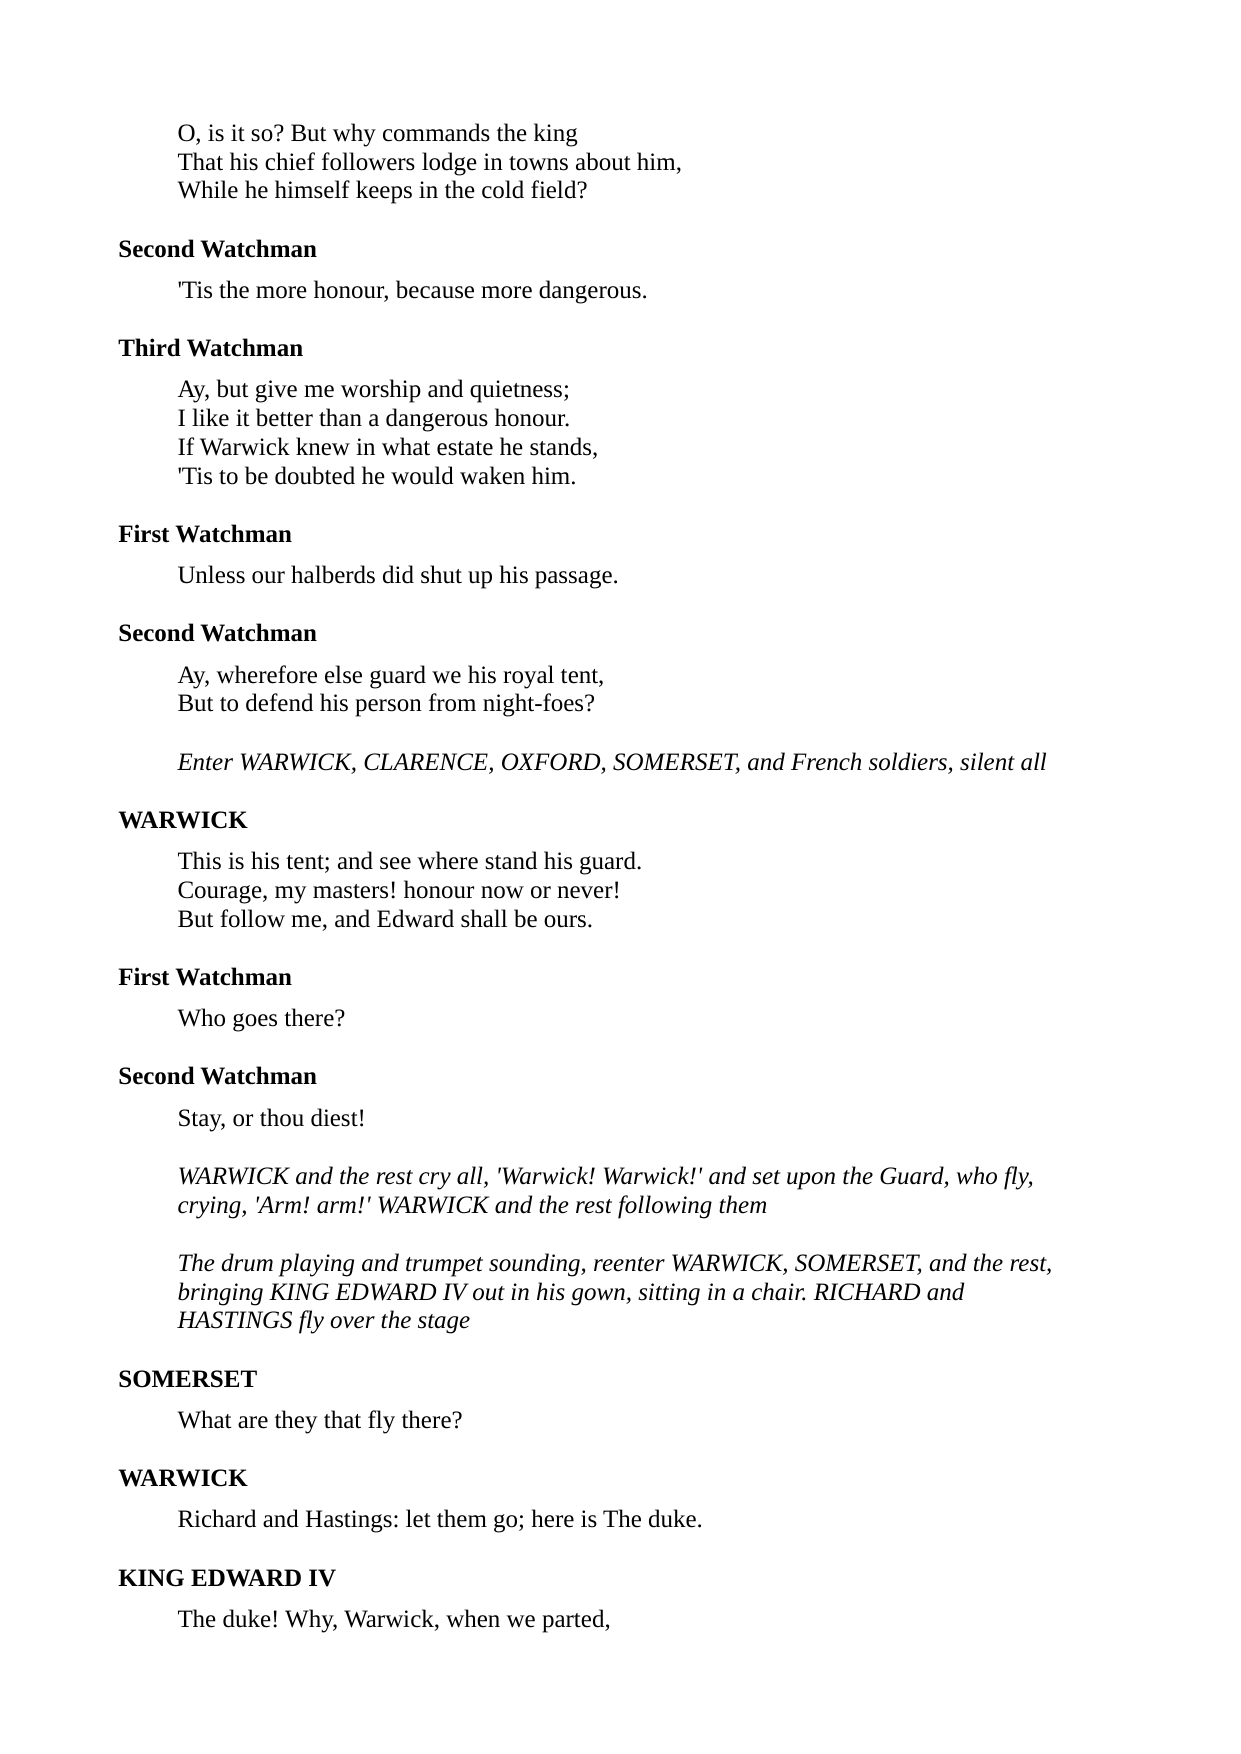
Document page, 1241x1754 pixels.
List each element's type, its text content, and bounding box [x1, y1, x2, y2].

text The duke! Why, Warwick, when we parted, [177, 1604, 1063, 1633]
text WARWICK [118, 1463, 1122, 1492]
text WARWICK and the rest cry all, 'Warwick! Warwick!' and set upon the Guard, who fly, crying, 'Arm! arm!' WARWICK and the rest following them [177, 1161, 1063, 1218]
text Unless our halberds did shut up his passage. [177, 560, 1063, 589]
text The drum playing and trumpet sounding, reenter WARWICK, SOMERSET, and the rest, bringing KING EDWARD IV out in his gown, sitting in a chair. RICHARD and HASTINGS fly over the stage [177, 1248, 1063, 1334]
text Second Watchman [118, 234, 1122, 263]
text What are they that fly there? [177, 1405, 1063, 1434]
text Ay, but give me worship and quietness; I like it better than a dangerous honour. If Warwick knew in what estate he stands, 'Tis to be doubted he would waken him. [177, 374, 1063, 489]
text Third Watchman [118, 333, 1122, 362]
text WARWICK [118, 805, 1122, 834]
text Enter WARWICK, CLARENCE, OXFORD, SOMERSET, and French soldiers, silent all [177, 747, 1063, 776]
text First Watchman [118, 962, 1122, 991]
text This is his tent; and see where stand his guard. Courage, my masters! honour now or never! But follow me, and Edward shall be ours. [177, 846, 1063, 932]
text SOMERSET [118, 1364, 1122, 1392]
text Stay, or thou diest! [177, 1103, 1063, 1131]
text 'Tis the more honour, because more dangerous. [177, 275, 1063, 304]
text O, is it so? But why commands the king That his chief followers lodge in towns about him, While he himself keeps in the cold field? [177, 118, 1063, 204]
text Who goes there? [177, 1003, 1063, 1032]
text First Watchman [118, 519, 1122, 548]
text Ay, wherefore else guard we his royal tent, But to defend his person from night-foes? [177, 660, 1063, 717]
text Second Watchman [118, 618, 1122, 647]
text Richard and Hastings: let them go; here is The duke. [177, 1504, 1063, 1533]
text KING EDWARD IV [118, 1563, 1122, 1591]
text Second Watchman [118, 1061, 1122, 1090]
